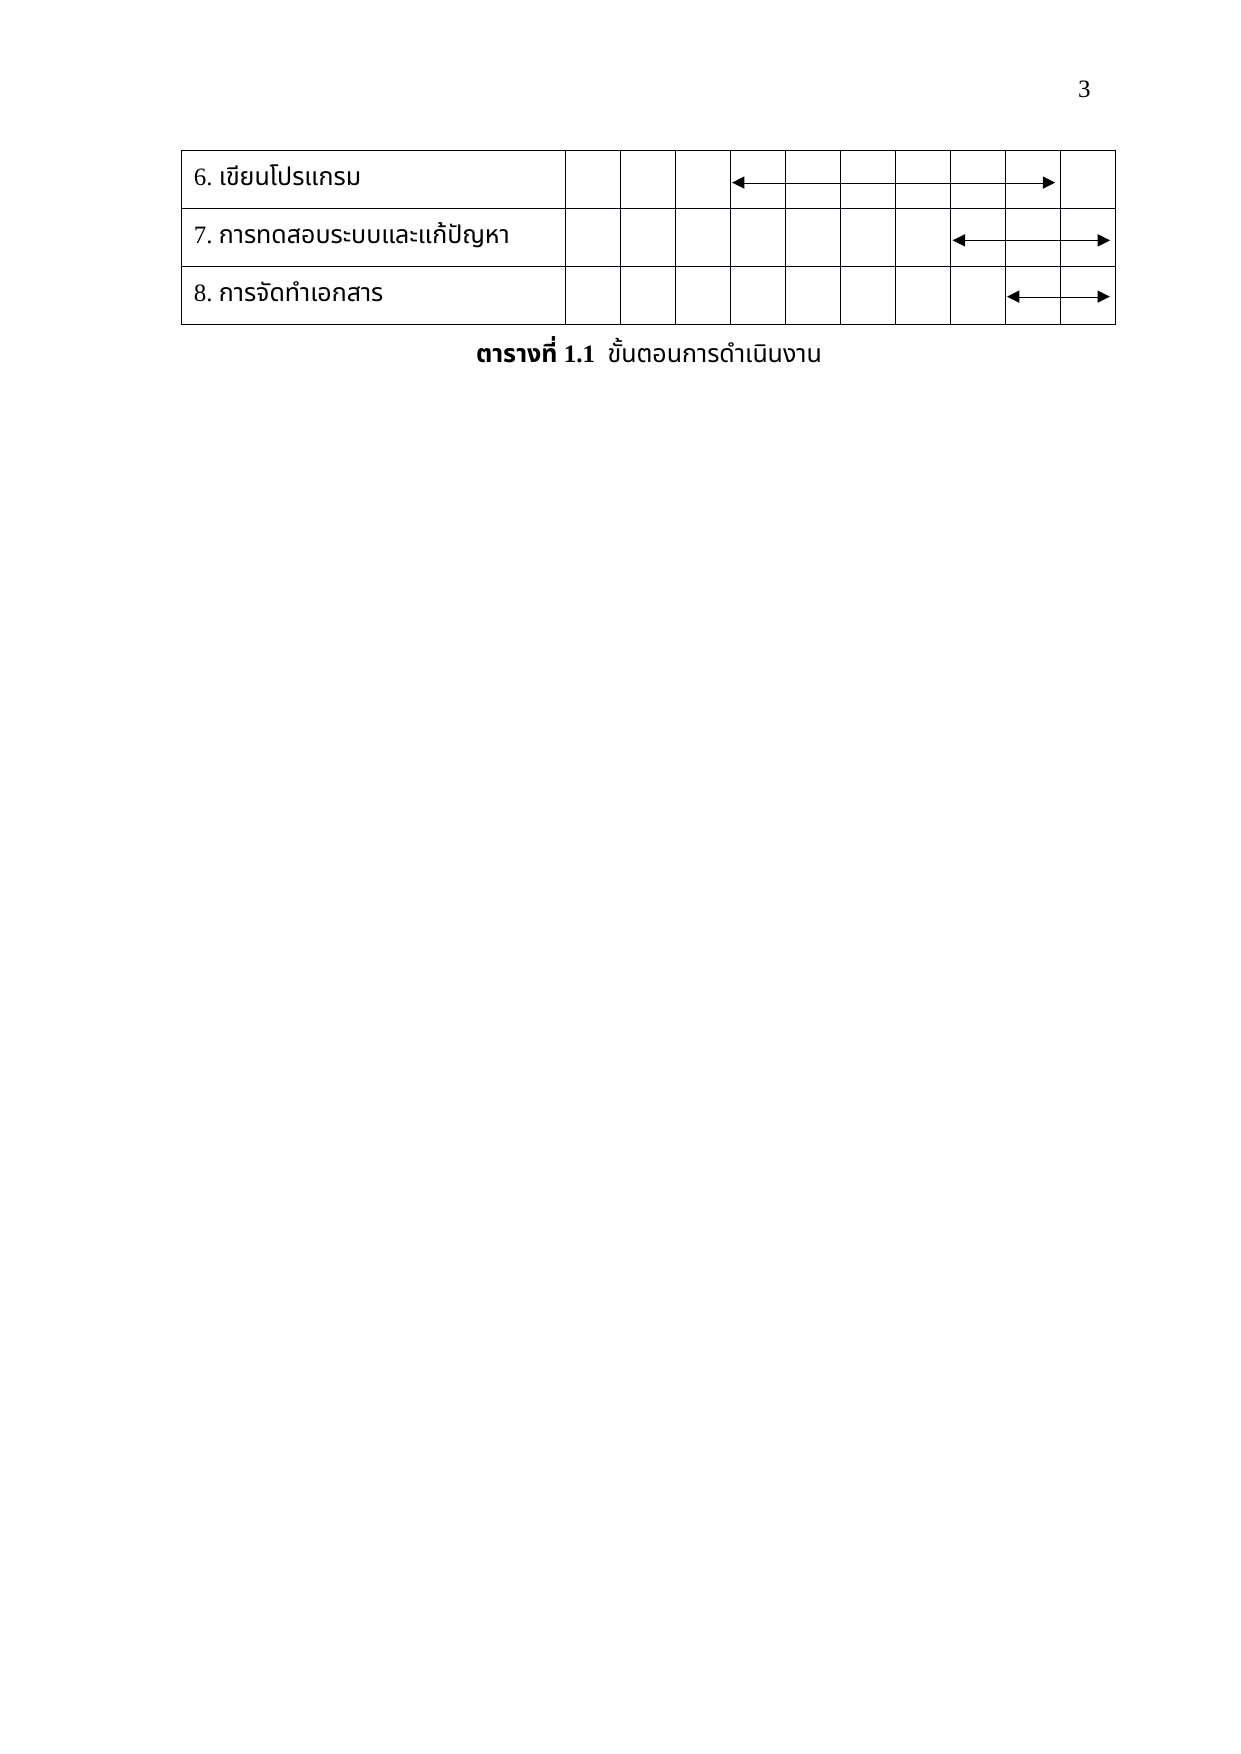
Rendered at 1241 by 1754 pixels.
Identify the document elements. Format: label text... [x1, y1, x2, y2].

table_cell 6. เขียนโปรแกรม [182, 151, 565, 207]
table_cell [731, 267, 785, 323]
table_cell [841, 151, 895, 183]
table_cell [841, 267, 895, 323]
table_cell [1006, 151, 1060, 207]
table_cell [1061, 209, 1115, 266]
table_cell [951, 209, 1005, 266]
table_cell 7. การทดสอบระบบและแก้ปัญหา [182, 209, 565, 266]
table_cell [951, 267, 1005, 323]
table_cell [786, 184, 840, 207]
table_cell [621, 267, 675, 323]
table_cell [786, 151, 840, 183]
table_cell [786, 209, 840, 266]
table_cell [896, 267, 950, 323]
table_cell [621, 209, 675, 266]
table_cell [731, 151, 785, 207]
table_cell [731, 209, 785, 266]
table_cell [566, 209, 620, 266]
table_cell [1061, 151, 1115, 207]
table_cell [841, 209, 895, 266]
table_cell [676, 267, 730, 323]
table_cell [676, 151, 730, 207]
table_cell ตารางที่ 1.1 ขั้นตอนการดำเนินงาน [182, 325, 1115, 487]
table_cell [896, 184, 950, 207]
table_cell [1006, 267, 1060, 297]
table_cell [566, 151, 620, 207]
table_cell [1006, 241, 1060, 266]
table_cell [1006, 209, 1060, 240]
table_cell [951, 184, 1005, 207]
table_cell [896, 209, 950, 266]
table_cell [1006, 297, 1060, 323]
table_cell [676, 209, 730, 266]
table_cell [1061, 267, 1115, 323]
table_cell [621, 151, 675, 207]
table_cell 8. การจัดทำเอกสาร [182, 267, 565, 323]
table_cell [896, 151, 950, 183]
table_cell [566, 267, 620, 323]
table_cell [841, 184, 895, 207]
table_cell [951, 151, 1005, 183]
table_cell [786, 267, 840, 323]
